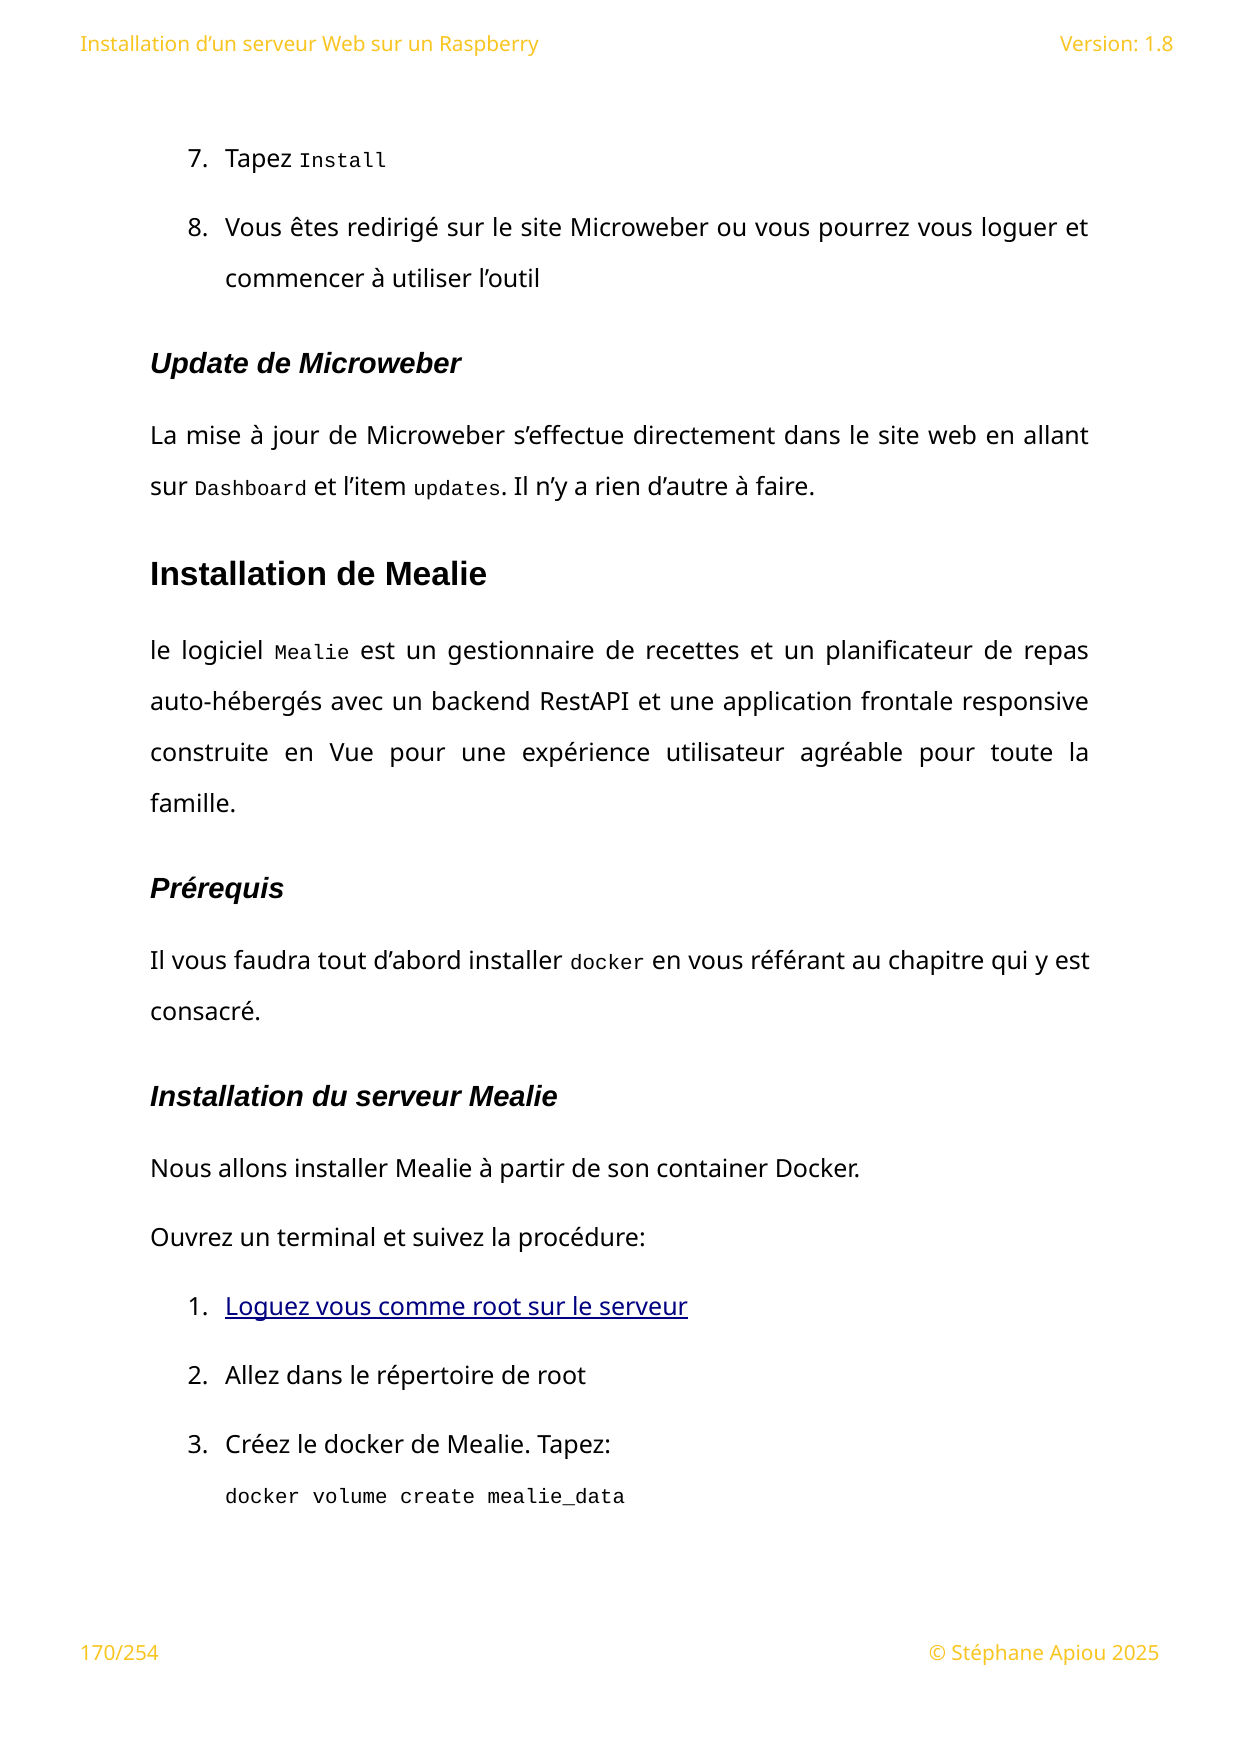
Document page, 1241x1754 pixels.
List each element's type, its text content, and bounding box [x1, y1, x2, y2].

list Allez dans le répertoire de root [187, 1357, 1090, 1392]
text Ouvrez un terminal et suivez la procédure: [150, 1219, 1090, 1254]
text La mise à jour de Microweber s’effectue directement dans le site web en allant sur Dashboard et l’item updates. Il n’y a rien d’autre à faire. [150, 417, 1090, 503]
subtitle Installation de Mealie [150, 553, 1090, 592]
text Nous allons installer Mealie à partir de son container Docker. [150, 1151, 1090, 1185]
list Vous êtes redirigé sur le site Microweber ou vous pourrez vous loguer et commencer à utiliser l’outil [187, 210, 1090, 295]
text Il vous faudra tout d’abord installer docker en vous référant au chapitre qui y est consacré. [150, 943, 1090, 1028]
list Créez le docker de Mealie. Tapez: [187, 1426, 1090, 1461]
subtitle Prérequis [150, 871, 1090, 904]
text le logiciel Mealie est un gestionnaire de recettes et un planificateur de repas auto-hébergés avec un backend RestAPI et une application frontale responsive construite en Vue pour une expérience utilisateur agréable pour toute la famille. [150, 633, 1090, 820]
subtitle Update de Microweber [150, 346, 1090, 379]
list Tapez Install [187, 141, 1090, 175]
subtitle Installation du serveur Mealie [150, 1079, 1090, 1112]
list Loguez vous comme root sur le serveur [187, 1288, 1090, 1323]
list docker volume create mealie_data [187, 1486, 1090, 1510]
